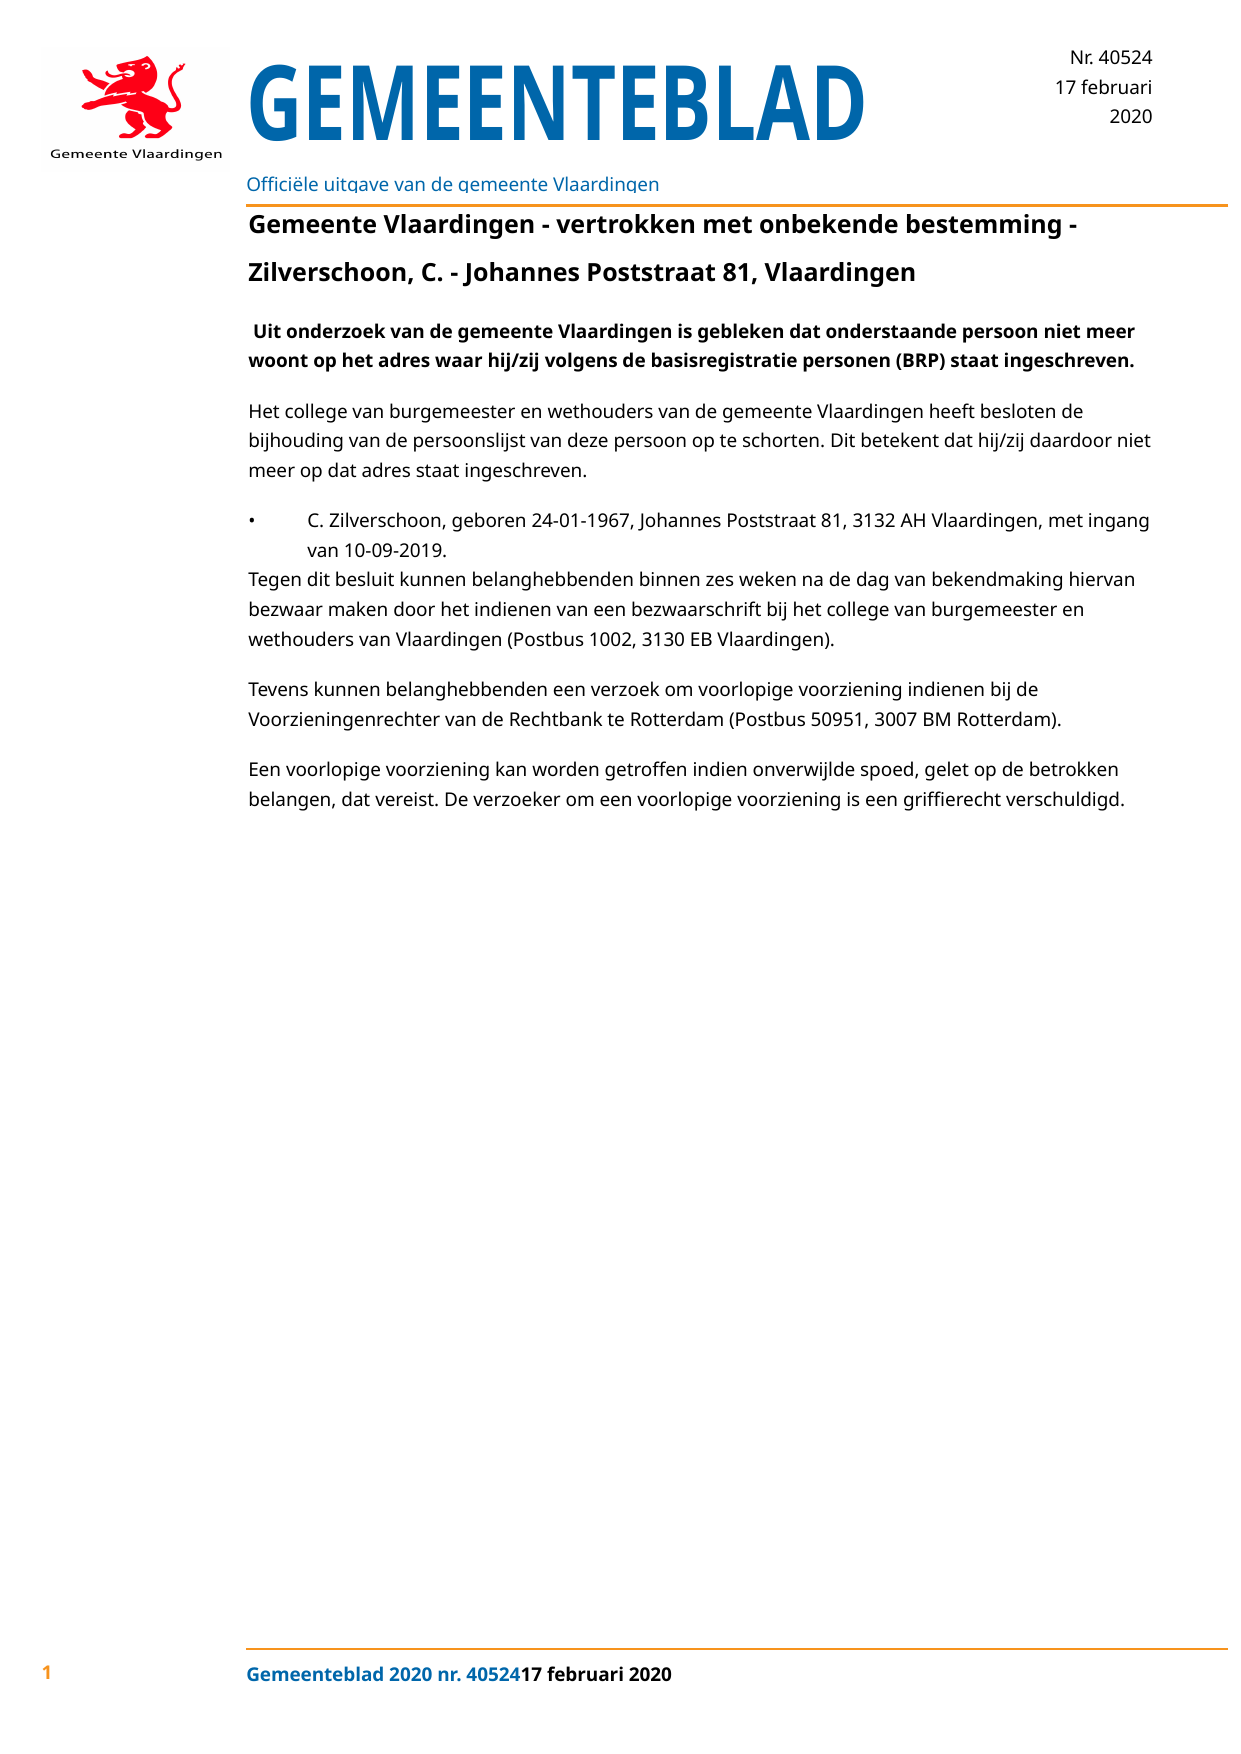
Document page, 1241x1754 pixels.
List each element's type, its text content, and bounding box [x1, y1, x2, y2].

text Tevens kunnen belanghebbenden een verzoek om voorlopige voorziening indienen bij de Voorzieningenrechter van de Rechtbank te Rotterdam (Postbus 50951, 3007 BM Rotterdam). [248, 676, 1152, 732]
text Gemeente Vlaardingen - vertrokken met onbekende bestemming - Zilverschoon, C. - Johannes Poststraat 81, Vlaardingen [248, 207, 1152, 288]
text Uit onderzoek van de gemeente Vlaardingen is gebleken dat onderstaande persoon niet meer woont op het adres waar hij/zij volgens de basisregistratie personen (BRP) staat ingeschreven. [248, 318, 1152, 373]
text Tegen dit besluit kunnen belanghebbenden binnen zes weken na de dag van bekendmaking hiervan bezwaar maken door het indienen van een bezwaarschrift bij het college van burgemeester en wethouders van Vlaardingen (Postbus 1002, 3130 EB Vlaardingen). [248, 567, 1152, 652]
picture [41, 47, 231, 172]
text Een voorlopige voorziening kan worden getroffen indien onverwijlde spoed, gelet op de betrokken belangen, dat vereist. De verzoeker om een voorlopige voorziening is een griffierecht verschuldigd. [248, 756, 1152, 812]
list C. Zilverschoon, geboren 24-01-1967, Johannes Poststraat 81, 3132 AH Vlaardingen, met ingang van 10-09-2019. [248, 507, 1152, 563]
text Het college van burgemeester en wethouders van de gemeente Vlaardingen heeft besloten de bijhouding van de persoonslijst van deze persoon op te schorten. Dit betekent dat hij/zij daardoor niet meer op dat adres staat ingeschreven. [248, 398, 1152, 483]
